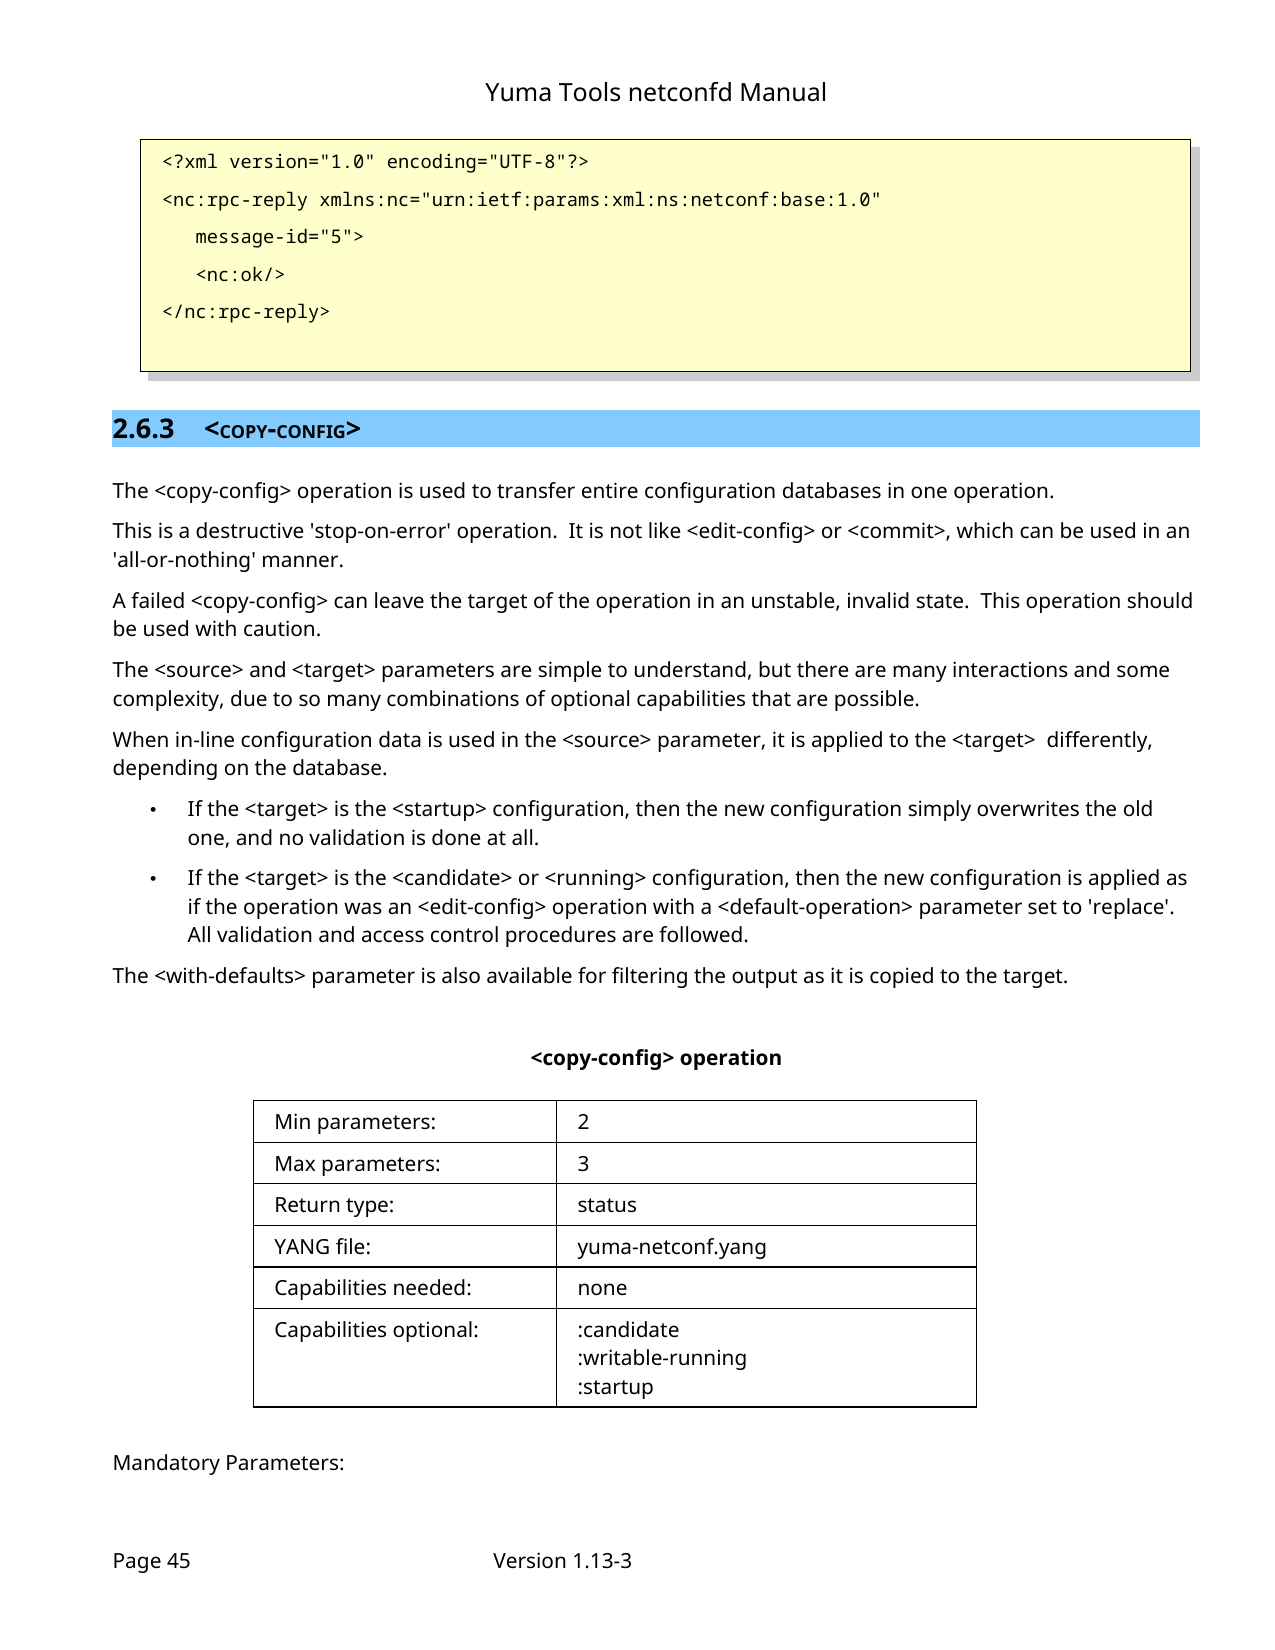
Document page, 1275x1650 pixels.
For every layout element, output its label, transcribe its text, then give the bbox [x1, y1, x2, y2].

text This is a destructive 'stop-on-error' operation. It is not like <edit-config> or <commit>, which can be used in an 'all-or-nothing' manner. [112, 517, 1200, 573]
table_header Min parameters: [254, 1101, 556, 1142]
table_cell Capabilities needed: [254, 1268, 556, 1308]
text When in-line configuration data is used in the <source> parameter, it is applied to the <target> differently, depending on the database. [112, 725, 1200, 782]
table_cell Capabilities optional: [254, 1309, 556, 1406]
text message-id="5"> [141, 213, 1190, 249]
table_cell none [557, 1268, 976, 1308]
text The <source> and <target> parameters are simple to understand, but there are many interactions and some complexity, due to so many combinations of optional capabilities that are possible. [112, 655, 1200, 712]
table_cell yuma-netconf.yang [557, 1226, 976, 1266]
text </nc:rpc-reply> [141, 288, 1190, 324]
table_cell :candidate :writable-running :startup [557, 1309, 976, 1406]
table_header 2 [557, 1101, 976, 1142]
table_cell Return type: [254, 1184, 556, 1225]
text Mandatory Parameters: [112, 1448, 1200, 1477]
text <nc:rpc-reply xmlns:nc="urn:ietf:params:xml:ns:netconf:base:1.0" [141, 176, 1190, 212]
text The <copy-config> operation is used to transfer entire configuration databases in one operation. [112, 476, 1200, 504]
text The <with-defaults> parameter is also available for filtering the output as it is copied to the target. [112, 961, 1200, 990]
table_cell Max parameters: [254, 1143, 556, 1183]
table_cell status [557, 1184, 976, 1225]
table_cell YANG file: [254, 1226, 556, 1266]
text <?xml version="1.0" encoding="UTF-8"?> [141, 140, 1190, 174]
subtitle <copy-config> [112, 410, 1200, 447]
list If the <target> is the <candidate> or <running> configuration, then the new configuration is applied as if the operation was an <edit-config> operation with a <default-operation> parameter set to 'replace'. All validation and access control procedures are followed. [150, 863, 1200, 949]
table_cell 3 [557, 1143, 976, 1183]
list If the <target> is the <startup> configuration, then the new configuration simply overwrites the old one, and no validation is done at all. [150, 794, 1200, 851]
text <nc:ok/> [141, 251, 1190, 287]
text A failed <copy-config> can leave the target of the operation in an unstable, invalid state. This operation should be used with caution. [112, 586, 1200, 643]
subtitle <copy-config> operation [127, 1043, 1185, 1072]
